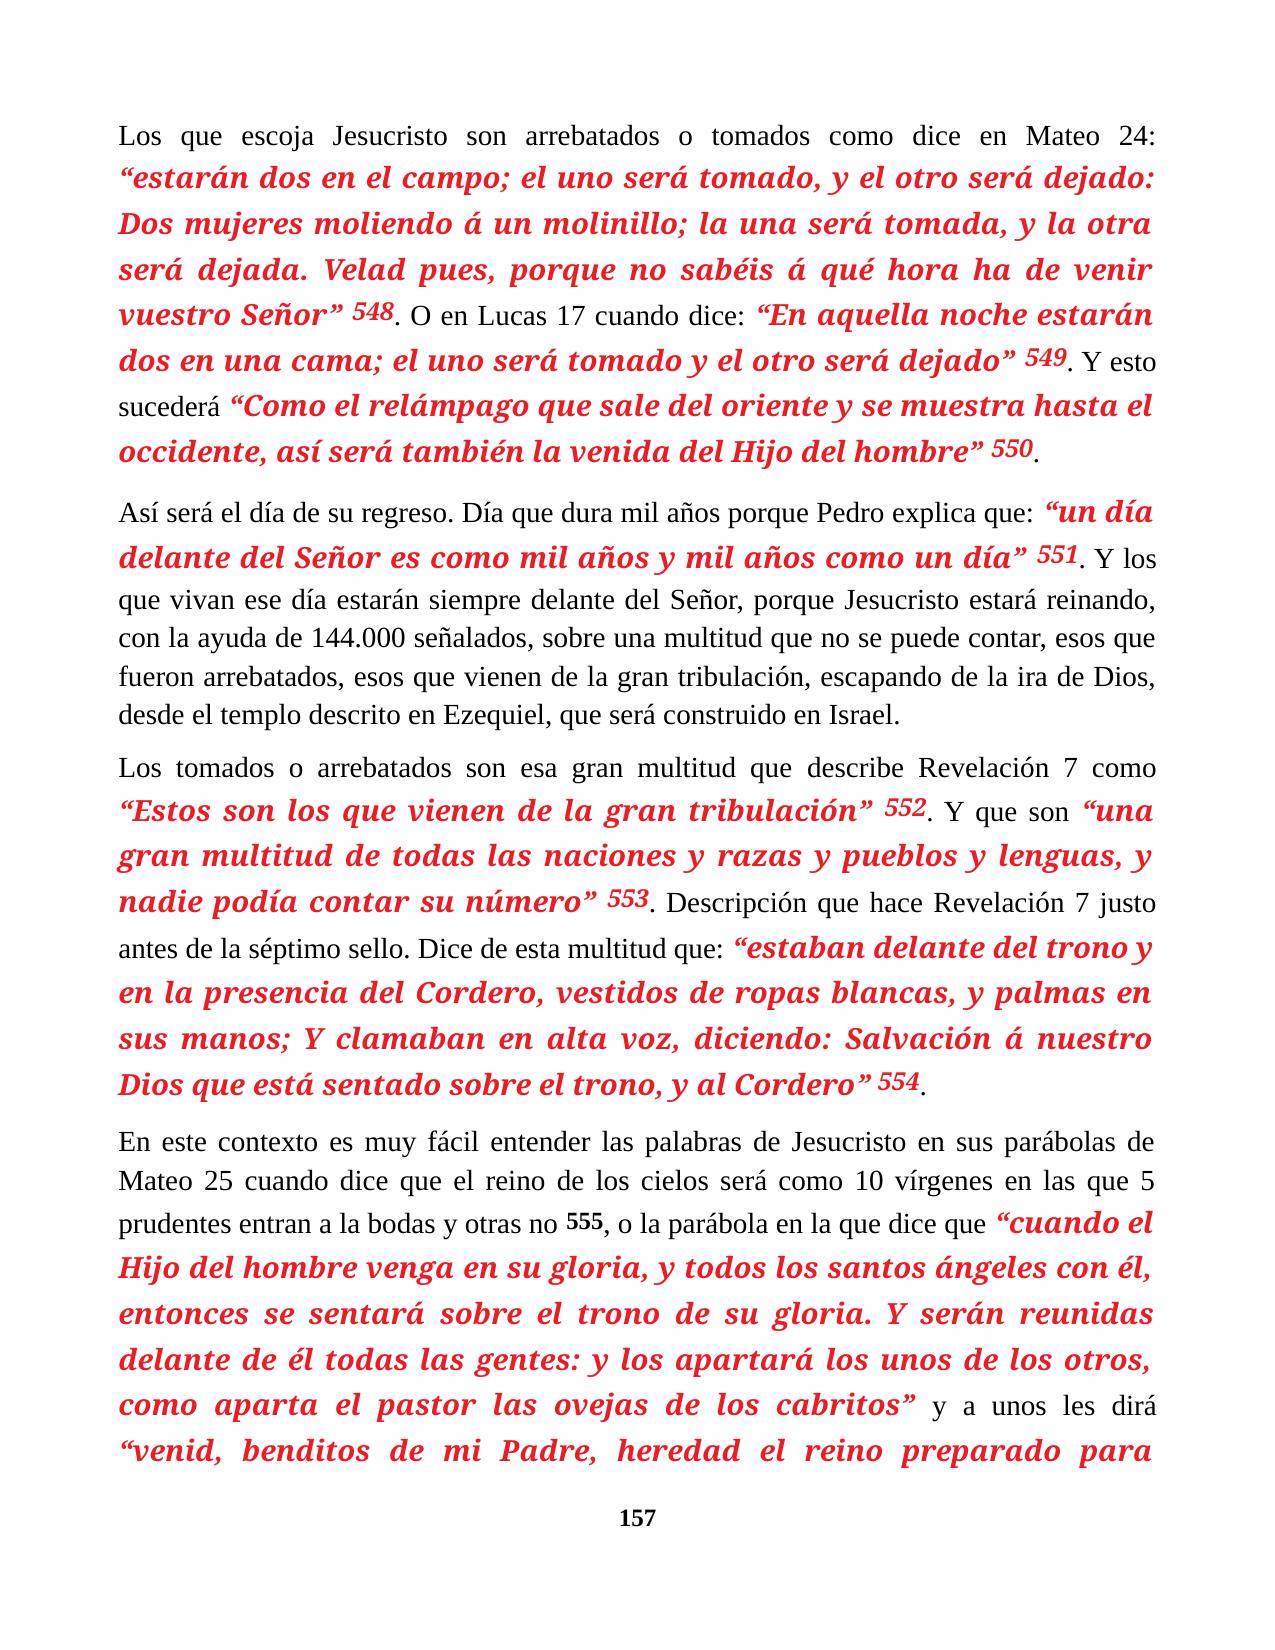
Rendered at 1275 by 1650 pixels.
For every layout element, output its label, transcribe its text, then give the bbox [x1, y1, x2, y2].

text Los que escoja Jesucristo son arrebatados o tomados como dice en Mateo 24: “estarán dos en el campo; el uno será tomado, y el otro será dejado: Dos mujeres moliendo á un molinillo; la una será tomada, y la otra será dejada. Velad pues, porque no sabéis á qué hora ha de venir vuestro Señor” . O en Lucas 17 cuando dice: “En aquella noche estarán dos en una cama; el uno será tomado y el otro será dejado” . Y esto sucederá “Como el relámpago que sale del oriente y se muestra hasta el occidente, así será también la venida del Hijo del hombre” . [118, 118, 1157, 471]
text En este contexto es muy fácil entender las palabras de Jesucristo en sus parábolas de Mateo 25 cuando dice que el reino de los cielos será como 10 vírgenes en las que 5 prudentes entran a la bodas y otras no , o la parábola en la que dice que “cuando el Hijo del hombre venga en su gloria, y todos los santos ángeles con él, entonces se sentará sobre el trono de su gloria. Y serán reunidas delante de él todas las gentes: y los apartará los unos de los otros, como aparta el pastor las ovejas de los cabritos” y a unos les dirá “venid, benditos de mi Padre, heredad el reino preparado para [118, 1124, 1157, 1470]
text Los tomados o arrebatados son esa gran multitud que describe Revelación 7 como “Estos son los que vienen de la gran tribulación” . Y que son “una gran multitud de todas las naciones y razas y pueblos y lenguas, y nadie podía contar su número” . Descripción que hace Revelación 7 justo antes de la séptimo sello. Dice de esta multitud que: “estaban delante del trono y en la presencia del Cordero, vestidos de ropas blancas, y palmas en sus manos; Y clamaban en alta voz, diciendo: Salvación á nuestro Dios que está sentado sobre el trono, y al Cordero” . [118, 751, 1157, 1103]
text Así será el día de su regreso. Día que dura mil años porque Pedro explica que: “un día delante del Señor es como mil años y mil años como un día” . Y los que vivan ese día estarán siempre delante del Señor, porque Jesucristo estará reinando, con la ayuda de 144.000 señalados, sobre una multitud que no se puede contar, esos que fueron arrebatados, esos que vienen de la gran tribulación, escapando de la ira de Dios, desde el templo descrito en Ezequiel, que será construido en Israel. [118, 492, 1157, 731]
